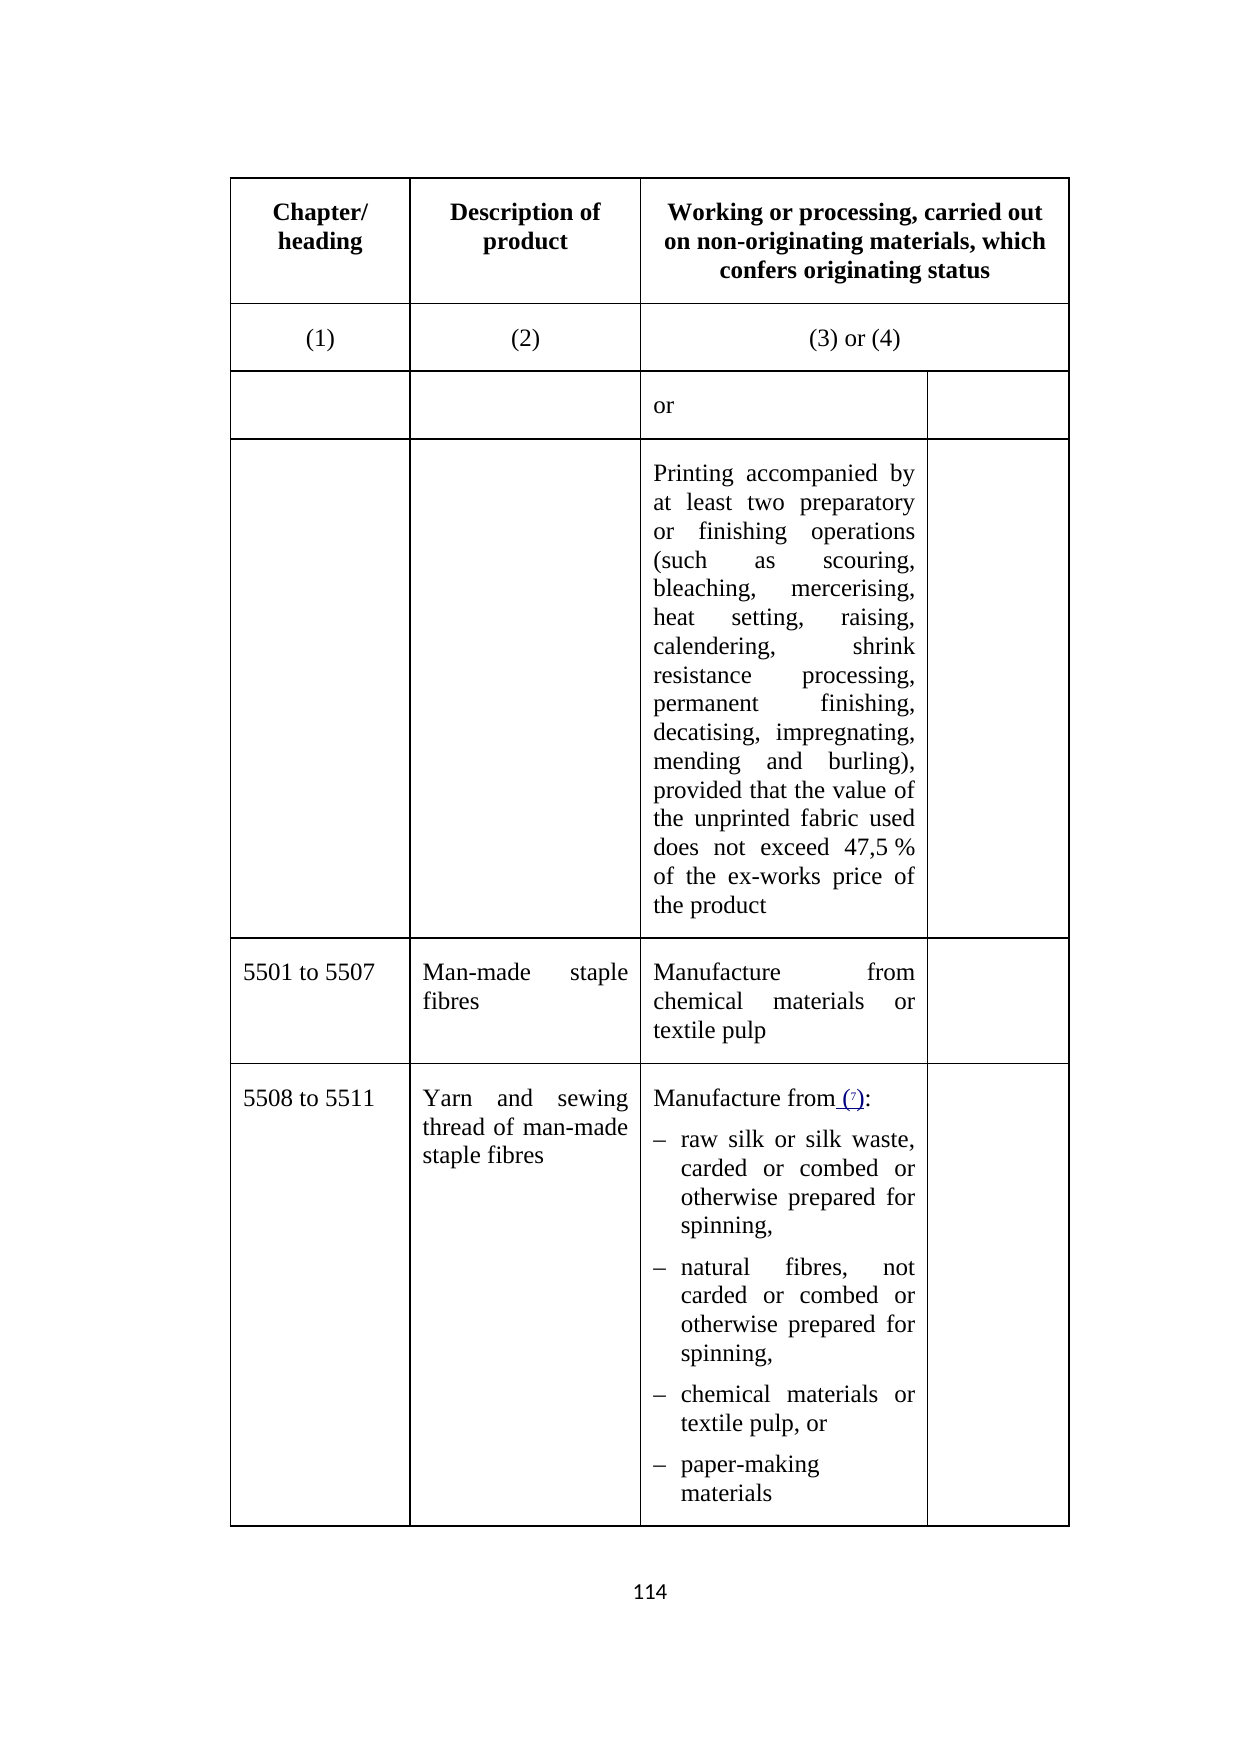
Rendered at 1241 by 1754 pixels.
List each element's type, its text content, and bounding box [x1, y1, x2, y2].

table_header – [653, 1118, 681, 1245]
table_cell – [653, 1443, 681, 1513]
table_cell 5508 to 5511 [231, 1064, 409, 1525]
table_cell (3) or (4) [641, 304, 1068, 370]
table_cell paper-making materials [681, 1443, 915, 1513]
table_cell Manufacture from chemical materials or textile pulp [641, 939, 927, 1062]
table_cell [231, 372, 409, 438]
table_header Working or processing, carried out on non-originating materials, which confers originating status [641, 179, 1068, 302]
table_cell Yarn and sewing thread of man-made staple fibres [411, 1064, 640, 1525]
table_cell [928, 939, 1068, 1062]
table_cell Printing accompanied by at least two preparatory or finishing operations (such as scouring, bleaching, mercerising, heat setting, raising, calendering, shrink resistance processing, permanent finishing, decatising, impregnating, mending and burling), provided that the value of the unprinted fabric used does not exceed 47,5 % of the ex-works price of the product [641, 440, 927, 937]
table_cell – [653, 1245, 681, 1373]
table_cell [928, 1064, 1068, 1525]
table_cell – [653, 1373, 681, 1443]
table_header Description of product [411, 179, 640, 302]
table_cell [411, 440, 640, 937]
table_cell natural fibres, not carded or combed or otherwise prepared for spinning, [681, 1245, 915, 1373]
table_cell (2) [411, 304, 640, 370]
table_cell [928, 440, 1068, 937]
table_header raw silk or silk waste, carded or combed or otherwise prepared for spinning, [681, 1118, 915, 1245]
table_cell [231, 440, 409, 937]
table_cell chemical materials or textile pulp, or [681, 1373, 915, 1443]
table_cell (1) [231, 304, 409, 370]
table_header Chapter/ heading [231, 179, 409, 302]
table_cell [411, 372, 640, 438]
table_cell Manufacture from (7): [641, 1064, 927, 1525]
table_cell or [641, 372, 927, 438]
table_cell 5501 to 5507 [231, 939, 409, 1062]
table_cell [928, 372, 1068, 438]
table_cell Man-made staple fibres [411, 939, 640, 1062]
